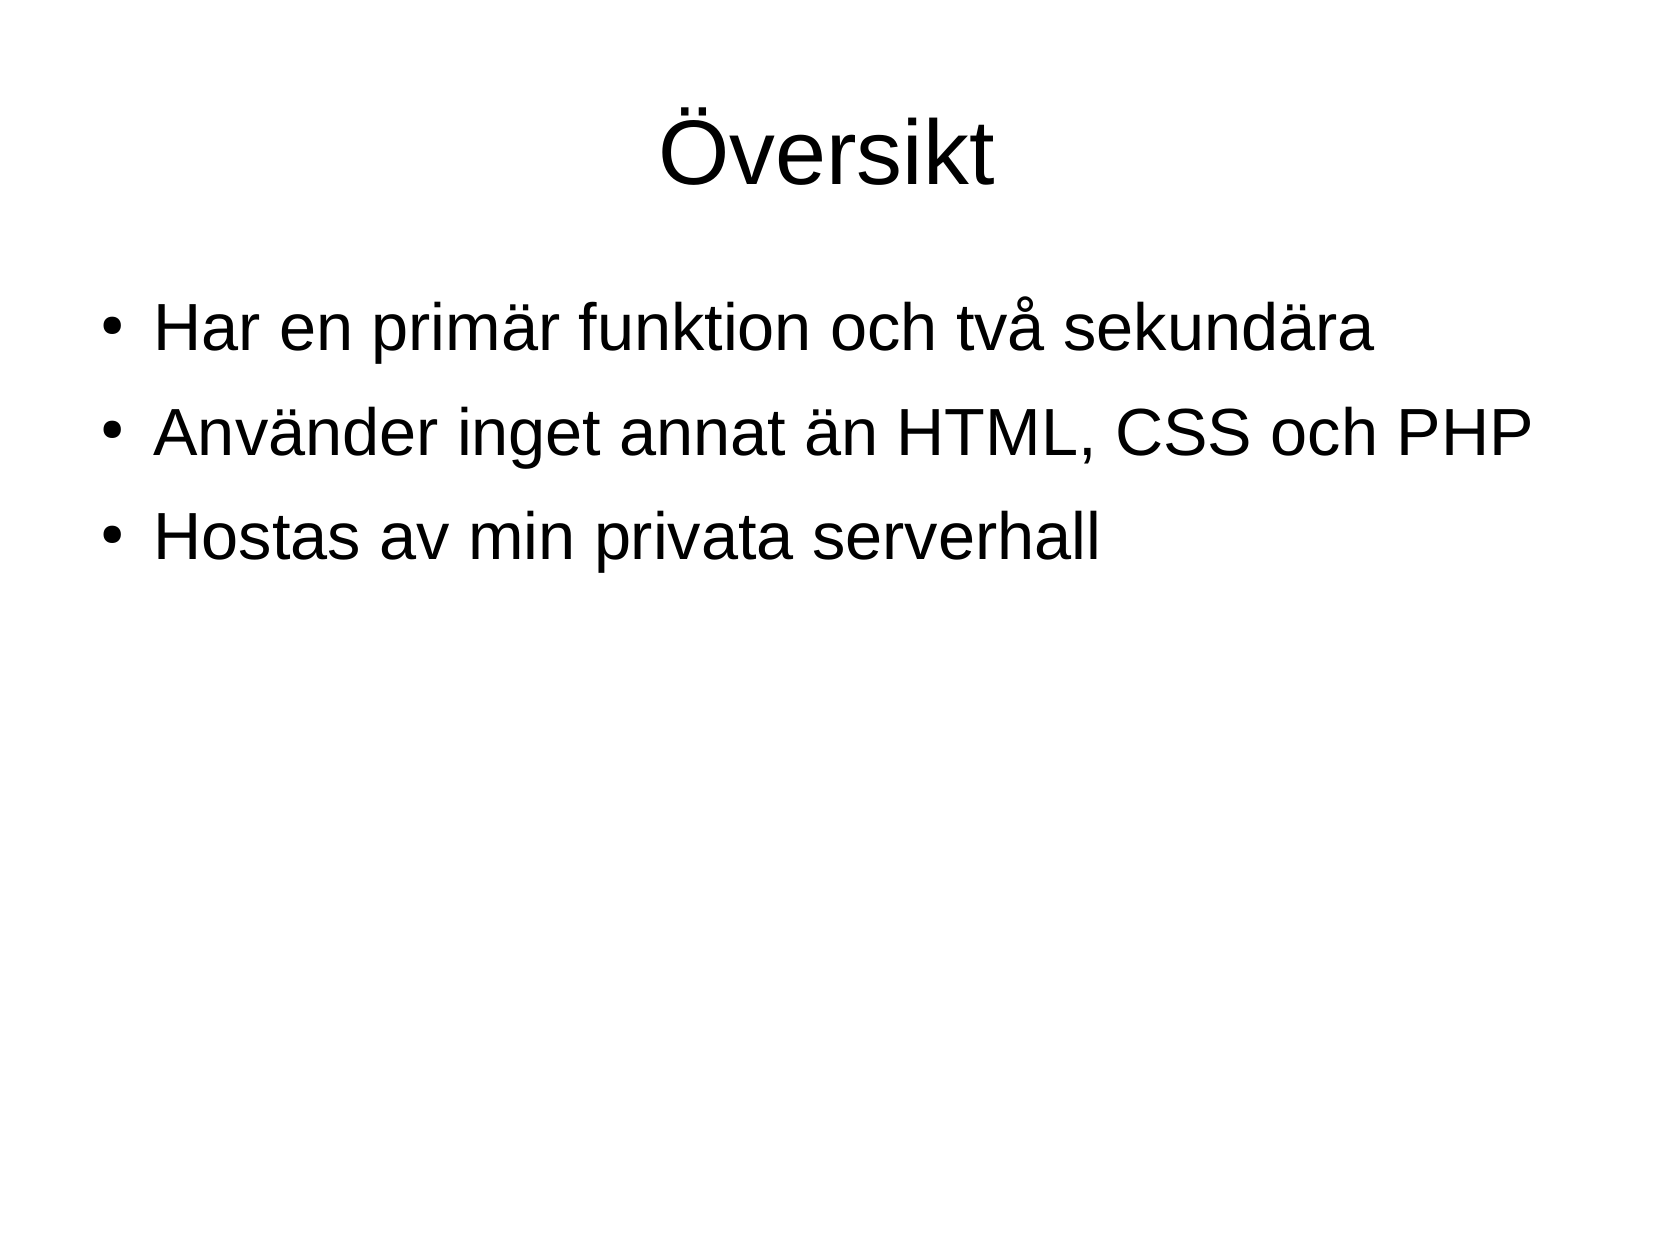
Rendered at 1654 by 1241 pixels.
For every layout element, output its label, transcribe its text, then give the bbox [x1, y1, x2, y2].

title Översikt [82, 49, 1571, 257]
list Har en primär funktion och två sekundära Använder inget annat än HTML, CSS och PHP Hostas av min privata serverhall [82, 290, 1571, 1010]
